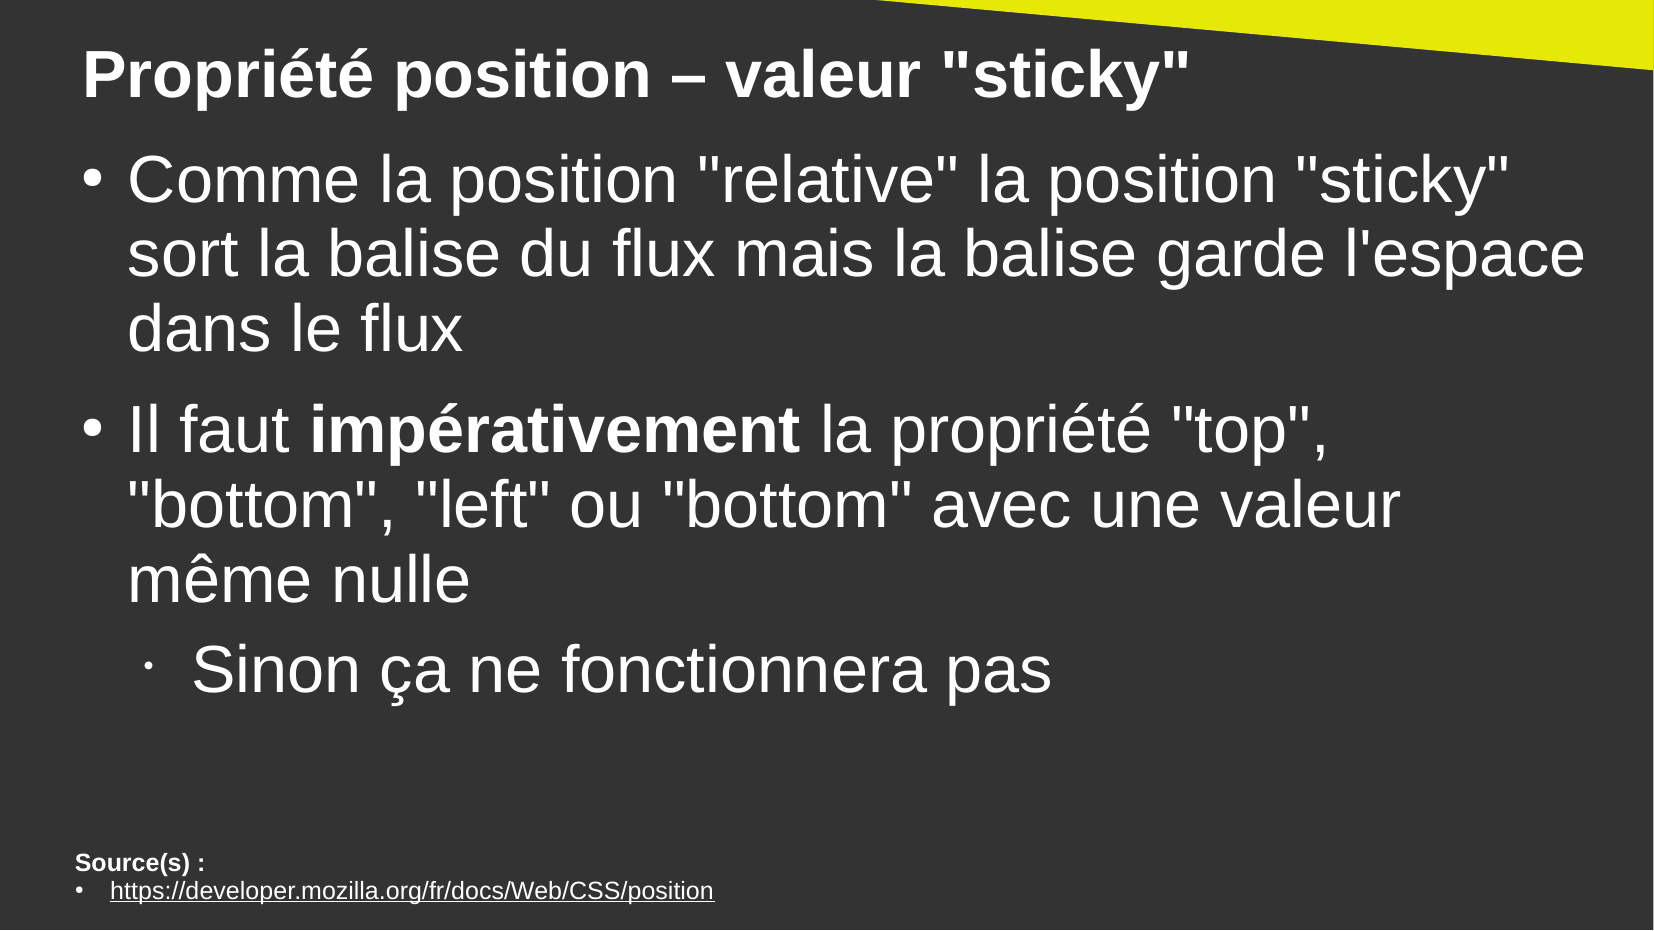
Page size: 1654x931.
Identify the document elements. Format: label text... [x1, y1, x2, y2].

text_box [876, 0, 1654, 71]
text_box Source(s) : https://developer.mozilla.org/fr/docs/Web/CSS/position [60, 841, 1546, 931]
list Comme la position "relative" la position "sticky" sort la balise du flux mais la balise garde l'espace dans le flux Il faut impérativement la propriété "top", "bottom", "left" ou "bottom" avec une valeur même nulle Sinon ça ne fonctionnera pas [64, 141, 1604, 709]
title Propriété position – valeur "sticky" [82, 37, 1571, 114]
